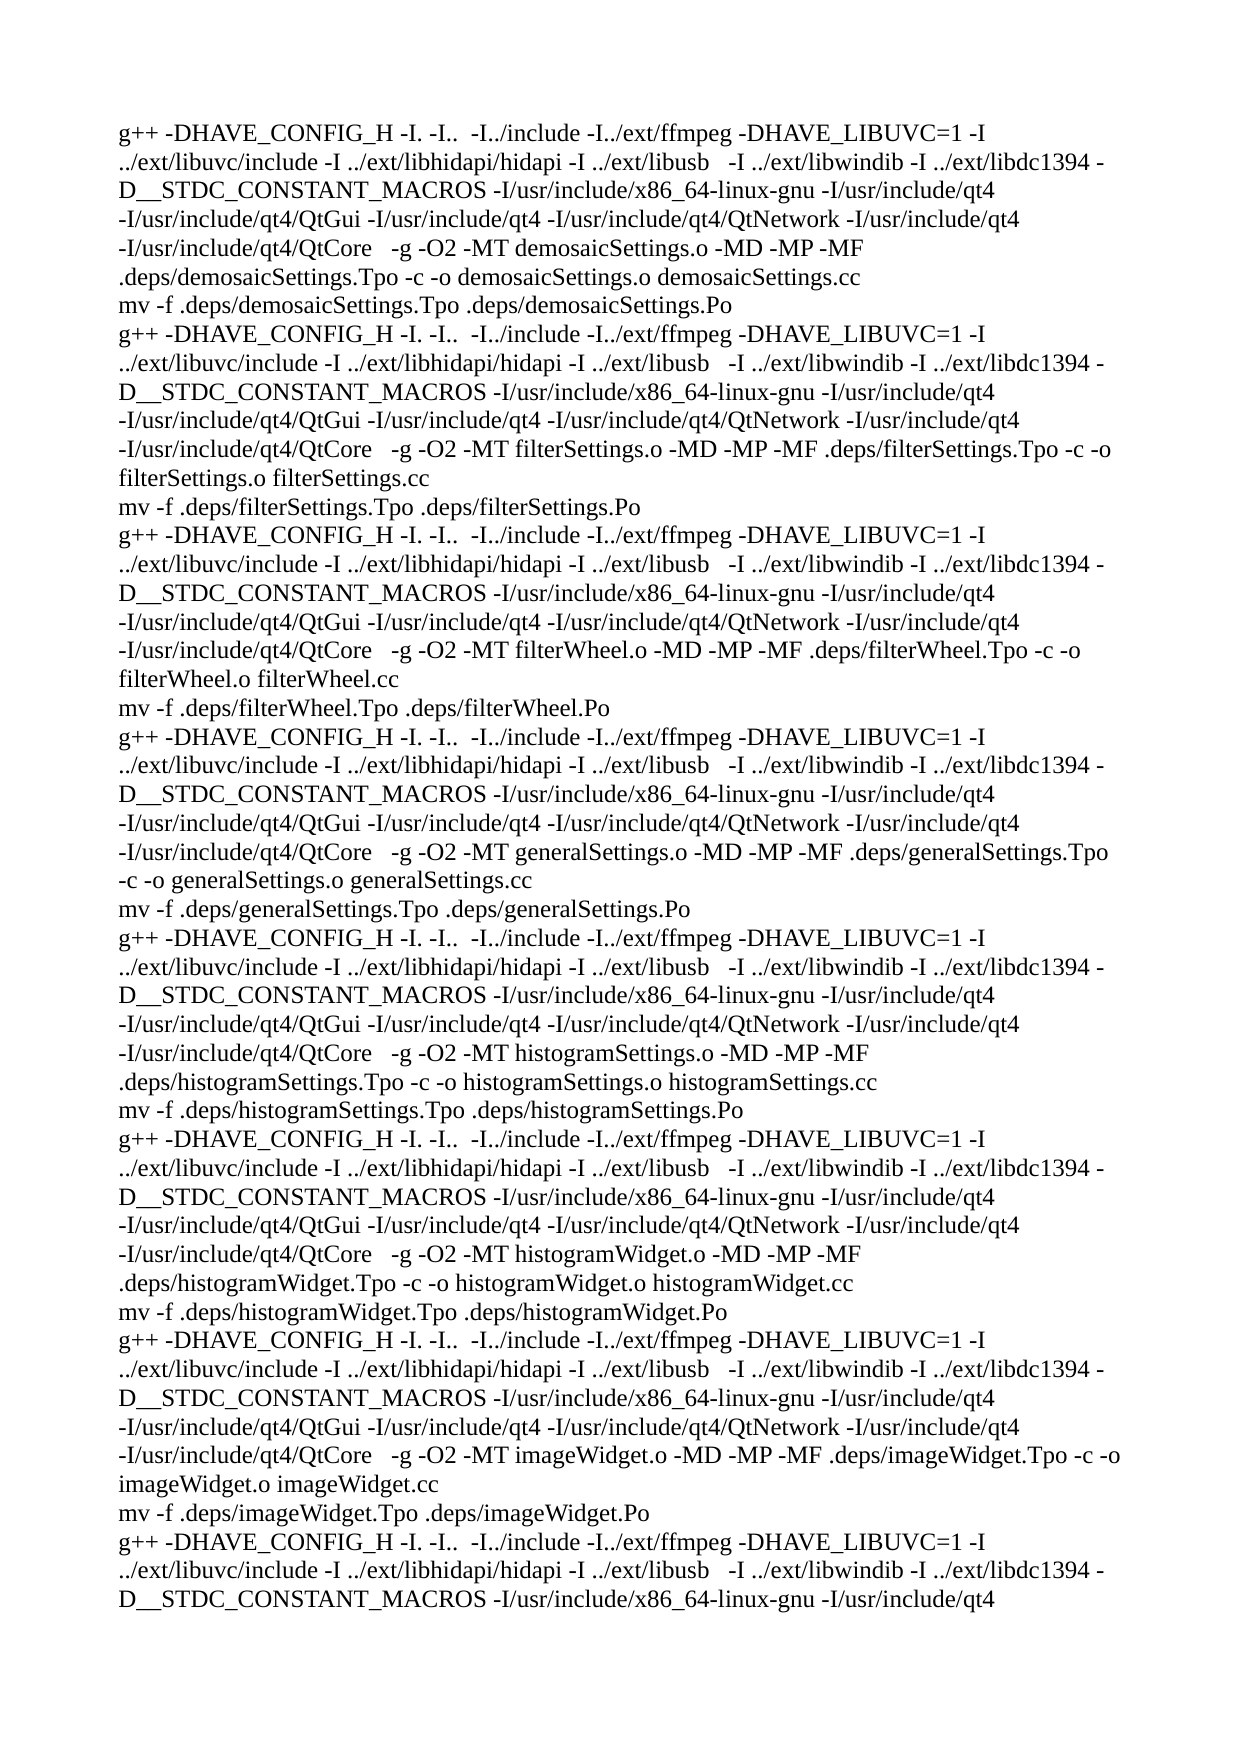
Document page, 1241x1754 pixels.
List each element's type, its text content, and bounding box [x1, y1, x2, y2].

text g++ -DHAVE_CONFIG_H -I. -I.. -I../include -I../ext/ffmpeg -DHAVE_LIBUVC=1 -I ../ext/libuvc/include -I ../ext/libhidapi/hidapi -I ../ext/libusb -I ../ext/libwindib -I ../ext/libdc1394 -D__STDC_CONSTANT_MACROS -I/usr/include/x86_64-linux-gnu -I/usr/include/qt4 -I/usr/include/qt4/QtGui -I/usr/include/qt4 -I/usr/include/qt4/QtNetwork -I/usr/include/qt4 -I/usr/include/qt4/QtCore -g -O2 -MT demosaicSettings.o -MD -MP -MF .deps/demosaicSettings.Tpo -c -o demosaicSettings.o demosaicSettings.cc [118, 118, 1122, 291]
text g++ -DHAVE_CONFIG_H -I. -I.. -I../include -I../ext/ffmpeg -DHAVE_LIBUVC=1 -I ../ext/libuvc/include -I ../ext/libhidapi/hidapi -I ../ext/libusb -I ../ext/libwindib -I ../ext/libdc1394 -D__STDC_CONSTANT_MACROS -I/usr/include/x86_64-linux-gnu -I/usr/include/qt4 -I/usr/include/qt4/QtGui -I/usr/include/qt4 -I/usr/include/qt4/QtNetwork -I/usr/include/qt4 -I/usr/include/qt4/QtCore -g -O2 -MT generalSettings.o -MD -MP -MF .deps/generalSettings.Tpo -c -o generalSettings.o generalSettings.cc [118, 722, 1122, 894]
text mv -f .deps/filterWheel.Tpo .deps/filterWheel.Po [118, 693, 1122, 722]
text g++ -DHAVE_CONFIG_H -I. -I.. -I../include -I../ext/ffmpeg -DHAVE_LIBUVC=1 -I ../ext/libuvc/include -I ../ext/libhidapi/hidapi -I ../ext/libusb -I ../ext/libwindib -I ../ext/libdc1394 -D__STDC_CONSTANT_MACROS -I/usr/include/x86_64-linux-gnu -I/usr/include/qt4 [118, 1527, 1122, 1613]
text g++ -DHAVE_CONFIG_H -I. -I.. -I../include -I../ext/ffmpeg -DHAVE_LIBUVC=1 -I ../ext/libuvc/include -I ../ext/libhidapi/hidapi -I ../ext/libusb -I ../ext/libwindib -I ../ext/libdc1394 -D__STDC_CONSTANT_MACROS -I/usr/include/x86_64-linux-gnu -I/usr/include/qt4 -I/usr/include/qt4/QtGui -I/usr/include/qt4 -I/usr/include/qt4/QtNetwork -I/usr/include/qt4 -I/usr/include/qt4/QtCore -g -O2 -MT filterSettings.o -MD -MP -MF .deps/filterSettings.Tpo -c -o filterSettings.o filterSettings.cc [118, 319, 1122, 492]
text g++ -DHAVE_CONFIG_H -I. -I.. -I../include -I../ext/ffmpeg -DHAVE_LIBUVC=1 -I ../ext/libuvc/include -I ../ext/libhidapi/hidapi -I ../ext/libusb -I ../ext/libwindib -I ../ext/libdc1394 -D__STDC_CONSTANT_MACROS -I/usr/include/x86_64-linux-gnu -I/usr/include/qt4 -I/usr/include/qt4/QtGui -I/usr/include/qt4 -I/usr/include/qt4/QtNetwork -I/usr/include/qt4 -I/usr/include/qt4/QtCore -g -O2 -MT histogramSettings.o -MD -MP -MF .deps/histogramSettings.Tpo -c -o histogramSettings.o histogramSettings.cc [118, 923, 1122, 1096]
text mv -f .deps/filterSettings.Tpo .deps/filterSettings.Po [118, 492, 1122, 521]
text mv -f .deps/demosaicSettings.Tpo .deps/demosaicSettings.Po [118, 291, 1122, 319]
text mv -f .deps/imageWidget.Tpo .deps/imageWidget.Po [118, 1498, 1122, 1527]
text mv -f .deps/histogramSettings.Tpo .deps/histogramSettings.Po [118, 1096, 1122, 1124]
text mv -f .deps/generalSettings.Tpo .deps/generalSettings.Po [118, 894, 1122, 923]
text g++ -DHAVE_CONFIG_H -I. -I.. -I../include -I../ext/ffmpeg -DHAVE_LIBUVC=1 -I ../ext/libuvc/include -I ../ext/libhidapi/hidapi -I ../ext/libusb -I ../ext/libwindib -I ../ext/libdc1394 -D__STDC_CONSTANT_MACROS -I/usr/include/x86_64-linux-gnu -I/usr/include/qt4 -I/usr/include/qt4/QtGui -I/usr/include/qt4 -I/usr/include/qt4/QtNetwork -I/usr/include/qt4 -I/usr/include/qt4/QtCore -g -O2 -MT imageWidget.o -MD -MP -MF .deps/imageWidget.Tpo -c -o imageWidget.o imageWidget.cc [118, 1326, 1122, 1498]
text g++ -DHAVE_CONFIG_H -I. -I.. -I../include -I../ext/ffmpeg -DHAVE_LIBUVC=1 -I ../ext/libuvc/include -I ../ext/libhidapi/hidapi -I ../ext/libusb -I ../ext/libwindib -I ../ext/libdc1394 -D__STDC_CONSTANT_MACROS -I/usr/include/x86_64-linux-gnu -I/usr/include/qt4 -I/usr/include/qt4/QtGui -I/usr/include/qt4 -I/usr/include/qt4/QtNetwork -I/usr/include/qt4 -I/usr/include/qt4/QtCore -g -O2 -MT filterWheel.o -MD -MP -MF .deps/filterWheel.Tpo -c -o filterWheel.o filterWheel.cc [118, 521, 1122, 693]
text g++ -DHAVE_CONFIG_H -I. -I.. -I../include -I../ext/ffmpeg -DHAVE_LIBUVC=1 -I ../ext/libuvc/include -I ../ext/libhidapi/hidapi -I ../ext/libusb -I ../ext/libwindib -I ../ext/libdc1394 -D__STDC_CONSTANT_MACROS -I/usr/include/x86_64-linux-gnu -I/usr/include/qt4 -I/usr/include/qt4/QtGui -I/usr/include/qt4 -I/usr/include/qt4/QtNetwork -I/usr/include/qt4 -I/usr/include/qt4/QtCore -g -O2 -MT histogramWidget.o -MD -MP -MF .deps/histogramWidget.Tpo -c -o histogramWidget.o histogramWidget.cc [118, 1124, 1122, 1297]
text mv -f .deps/histogramWidget.Tpo .deps/histogramWidget.Po [118, 1297, 1122, 1326]
